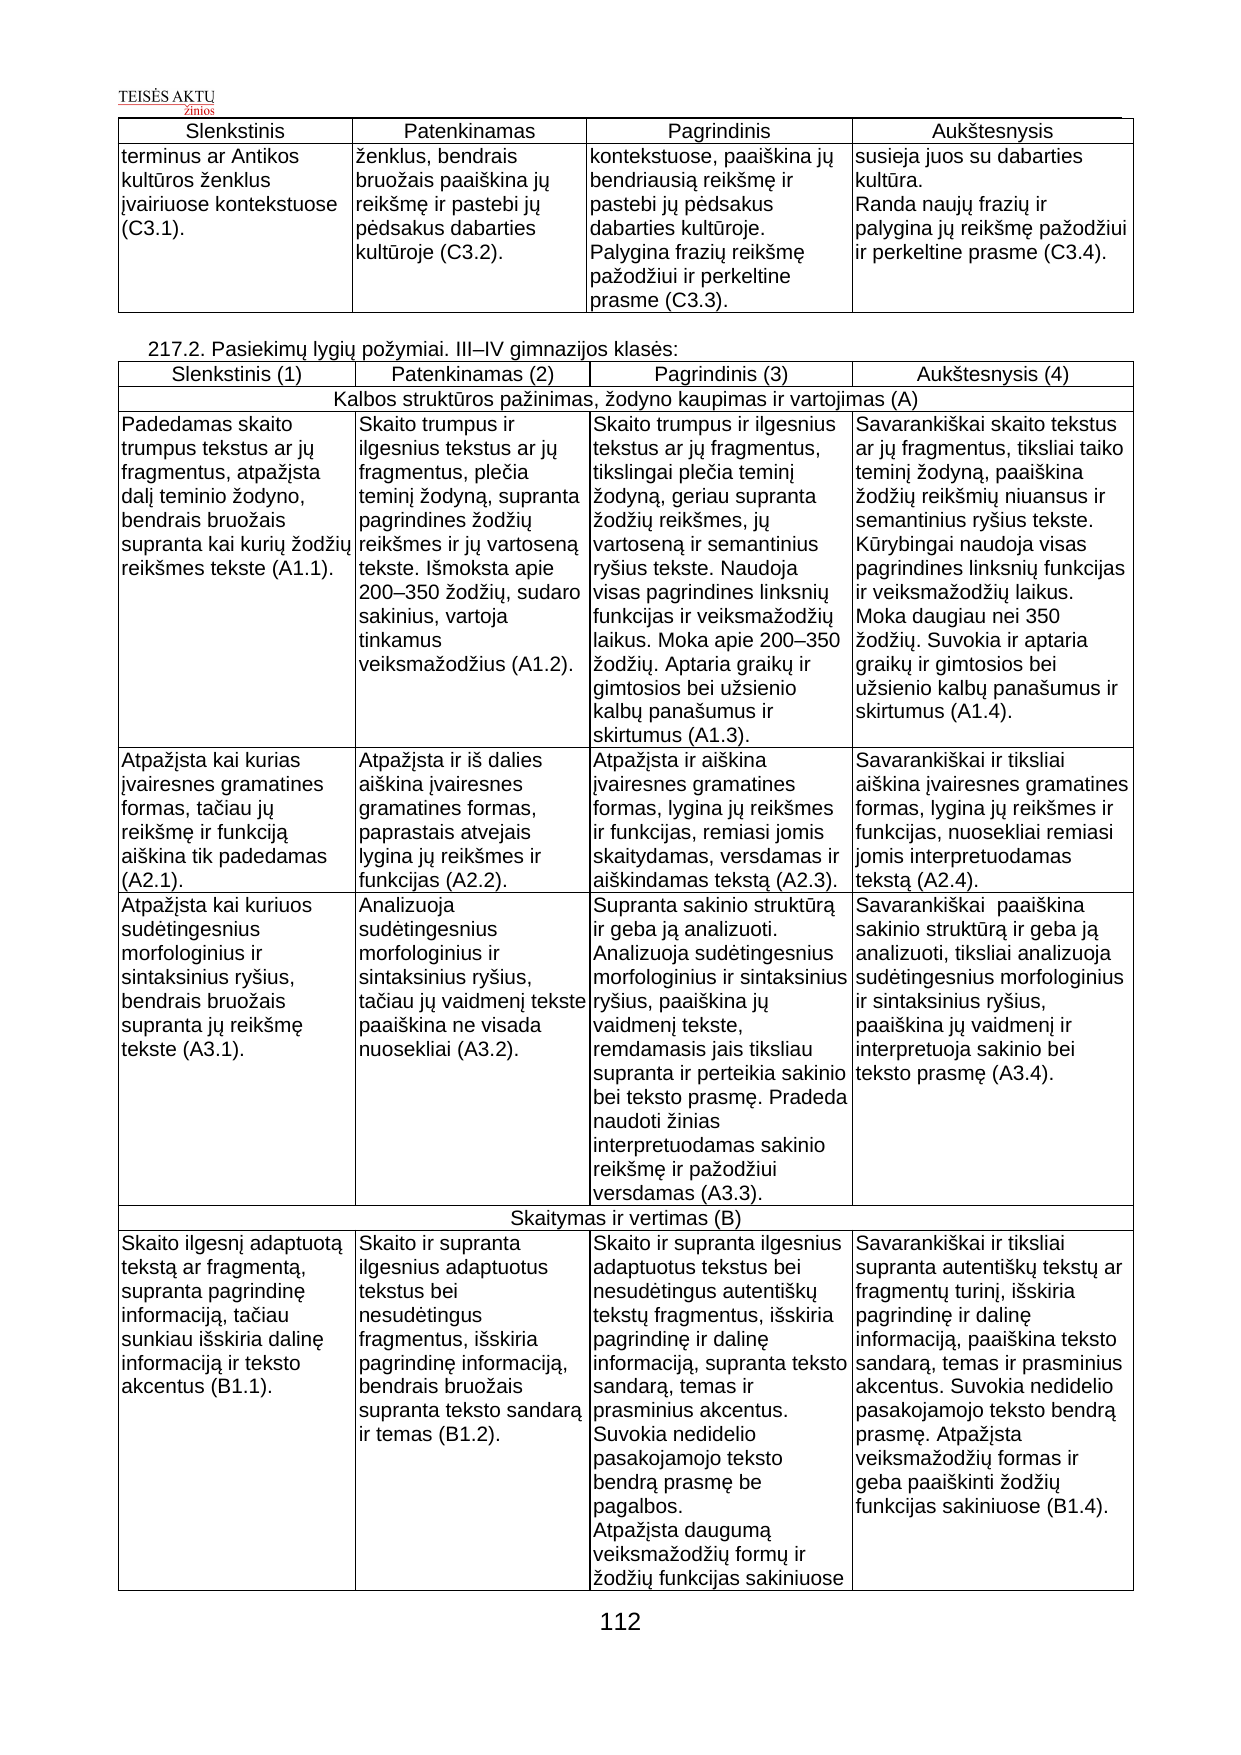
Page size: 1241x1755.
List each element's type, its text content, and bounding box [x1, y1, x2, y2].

table_cell Skaito ilgesnį adaptuotą tekstą ar fragmentą, supranta pagrindinę informaciją, tačiau sunkiau išskiria dalinę informaciją ir teksto akcentus (B1.1). [119, 1231, 355, 1590]
table_cell Atpažįsta kai kurias įvairesnes gramatines formas, tačiau jų reikšmę ir funkciją aiškina tik padedamas (A2.1). [119, 748, 355, 892]
text 217.2. Pasiekimų lygių požymiai. III–IV gimnazijos klasės: [118, 337, 1122, 361]
table_cell ženklus, bendrais bruožais paaiškina jų reikšmę ir pastebi jų pėdsakus dabarties kultūroje (C3.2). [353, 144, 586, 312]
table_header Pagrindinis [587, 119, 852, 143]
table_header Aukštesnysis [853, 119, 1133, 143]
table_header Slenkstinis (1) [119, 362, 355, 386]
table_cell terminus ar Antikos kultūros ženklus įvairiuose kontekstuose (C3.1). [119, 144, 352, 312]
table_cell Savarankiškai ir tiksliai aiškina įvairesnes gramatines formas, lygina jų reikšmes ir funkcijas, nuosekliai remiasi jomis interpretuodamas tekstą (A2.4). [853, 748, 1133, 892]
table_cell Atpažįsta ir iš dalies aiškina įvairesnes gramatines formas, paprastais atvejais lygina jų reikšmes ir funkcijas (A2.2). [356, 748, 589, 892]
table_header Patenkinamas (2) [356, 362, 589, 386]
table_cell susieja juos su dabarties kultūra. Randa naujų frazių ir palygina jų reikšmę pažodžiui ir perkeltine prasme (C3.4). [853, 144, 1133, 312]
table_cell Savarankiškai skaito tekstus ar jų fragmentus, tiksliai taiko teminį žodyną, paaiškina žodžių reikšmių niuansus ir semantinius ryšius tekste. Kūrybingai naudoja visas pagrindines linksnių funkcijas ir veiksmažodžių laikus. Moka daugiau nei 350 žodžių. Suvokia ir aptaria graikų ir gimtosios bei užsienio kalbų panašumus ir skirtumus (A1.4). [853, 412, 1133, 747]
table_cell Atpažįsta ir aiškina įvairesnes gramatines formas, lygina jų reikšmes ir funkcijas, remiasi jomis skaitydamas, versdamas ir aiškindamas tekstą (A2.3). [591, 748, 852, 892]
table_cell Skaito trumpus ir ilgesnius tekstus ar jų fragmentus, plečia teminį žodyną, supranta pagrindines žodžių reikšmes ir jų vartoseną tekste. Išmoksta apie 200–350 žodžių, sudaro sakinius, vartoja tinkamus veiksmažodžius (A1.2). [356, 412, 589, 747]
table_cell Skaito ir supranta ilgesnius adaptuotus tekstus bei nesudėtingus autentiškų tekstų fragmentus, išskiria pagrindinę ir dalinę informaciją, supranta teksto sandarą, temas ir prasminius akcentus. Suvokia nedidelio pasakojamojo teksto bendrą prasmę be pagalbos. Atpažįsta daugumą veiksmažodžių formų ir žodžių funkcijas sakiniuose [591, 1231, 852, 1590]
table_header Patenkinamas [353, 119, 586, 143]
table_header Slenkstinis [119, 119, 352, 143]
table_cell Savarankiškai ir tiksliai supranta autentiškų tekstų ar fragmentų turinį, išskiria pagrindinę ir dalinę informaciją, paaiškina teksto sandarą, temas ir prasminius akcentus. Suvokia nedidelio pasakojamojo teksto bendrą prasmę. Atpažįsta veiksmažodžių formas ir geba paaiškinti žodžių funkcijas sakiniuose (B1.4). [853, 1231, 1133, 1590]
table_cell kontekstuose, paaiškina jų bendriausią reikšmę ir pastebi jų pėdsakus dabarties kultūroje. Palygina frazių reikšmę pažodžiui ir perkeltine prasme (C3.3). [587, 144, 852, 312]
table_header Aukštesnysis (4) [853, 362, 1133, 386]
table_cell Skaito ir supranta ilgesnius adaptuotus tekstus bei nesudėtingus fragmentus, išskiria pagrindinę informaciją, bendrais bruožais supranta teksto sandarą ir temas (B1.2). [356, 1231, 589, 1590]
table_header Pagrindinis (3) [591, 362, 852, 386]
table_cell Kalbos struktūros pažinimas, žodyno kaupimas ir vartojimas (A) [119, 387, 1133, 411]
table_cell Padedamas skaito trumpus tekstus ar jų fragmentus, atpažįsta dalį teminio žodyno, bendrais bruožais supranta kai kurių žodžių reikšmes tekste (A1.1). [119, 412, 355, 747]
table_cell Skaito trumpus ir ilgesnius tekstus ar jų fragmentus, tikslingai plečia teminį žodyną, geriau supranta žodžių reikšmes, jų vartoseną ir semantinius ryšius tekste. Naudoja visas pagrindines linksnių funkcijas ir veiksmažodžių laikus. Moka apie 200–350 žodžių. Aptaria graikų ir gimtosios bei užsienio kalbų panašumus ir skirtumus (A1.3). [591, 412, 852, 747]
table_cell Supranta sakinio struktūrą ir geba ją analizuoti. Analizuoja sudėtingesnius morfologinius ir sintaksinius ryšius, paaiškina jų vaidmenį tekste, remdamasis jais tiksliau supranta ir perteikia sakinio bei teksto prasmę. Pradeda naudoti žinias interpretuodamas sakinio reikšmę ir pažodžiui versdamas (A3.3). [591, 893, 852, 1204]
table_cell Analizuoja sudėtingesnius morfologinius ir sintaksinius ryšius, tačiau jų vaidmenį tekste paaiškina ne visada nuosekliai (A3.2). [356, 893, 589, 1204]
table_cell Skaitymas ir vertimas (B) [119, 1206, 1133, 1229]
table_cell Savarankiškai paaiškina sakinio struktūrą ir geba ją analizuoti, tiksliai analizuoja sudėtingesnius morfologinius ir sintaksinius ryšius, paaiškina jų vaidmenį ir interpretuoja sakinio bei teksto prasmę (A3.4). [853, 893, 1133, 1204]
table_cell Atpažįsta kai kuriuos sudėtingesnius morfologinius ir sintaksinius ryšius, bendrais bruožais supranta jų reikšmę tekste (A3.1). [119, 893, 355, 1204]
